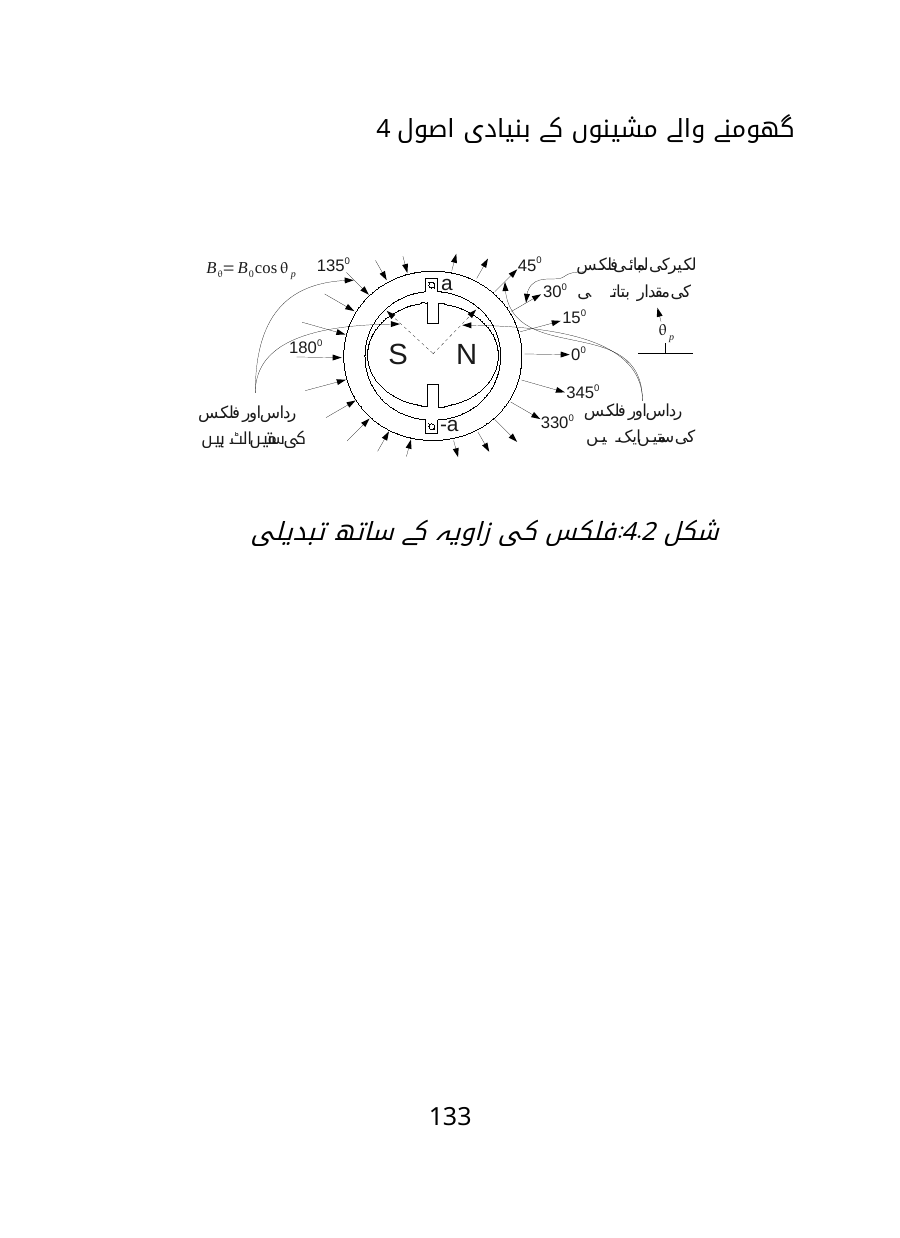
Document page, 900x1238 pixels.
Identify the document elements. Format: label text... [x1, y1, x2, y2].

text شکل 4.2:فلکس کی زاویہ کے ساتھ تبدیلی [182, 195, 718, 556]
